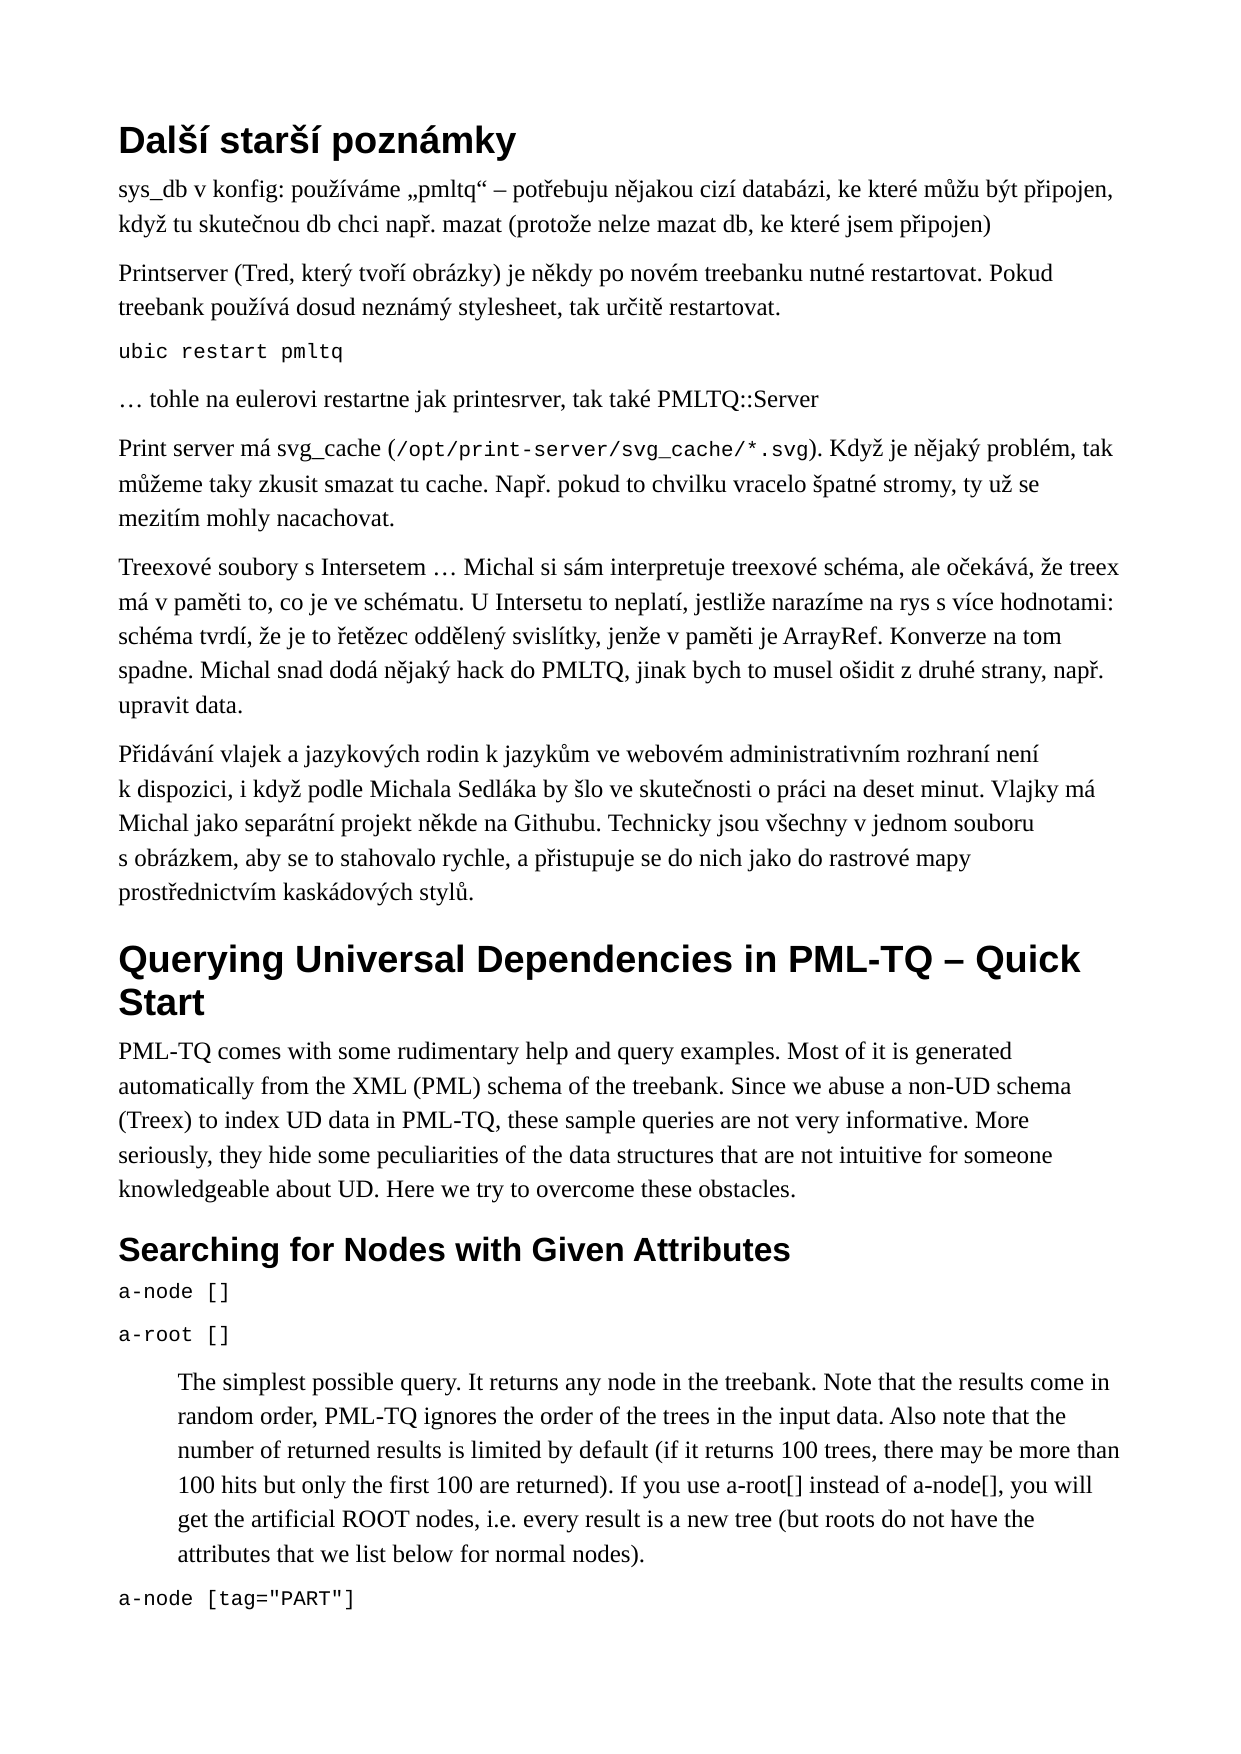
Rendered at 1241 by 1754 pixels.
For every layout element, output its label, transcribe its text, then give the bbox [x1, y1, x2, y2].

text Printserver (Tred, který tvoří obrázky) je někdy po novém treebanku nutné restartovat. Pokud treebank používá dosud neznámý stylesheet, tak určitě restartovat. [118, 258, 1122, 321]
text Přidávání vlajek a jazykových rodin k jazykům ve webovém administrativním rozhraní není k dispozici, i když podle Michala Sedláka by šlo ve skutečnosti o práci na deset minut. Vlajky má Michal jako separátní projekt někde na Githubu. Technicky jsou všechny v jednom souboru s obrázkem, aby se to stahovalo rychle, a přistupuje se do nich jako do rastrové mapy prostřednictvím kaskádových stylů. [118, 739, 1122, 906]
text a-node [tag="PART"] [118, 1588, 1122, 1612]
text a-root [] [118, 1324, 1122, 1347]
text sys_db v konfig: používáme „pmltq“ – potřebuju nějakou cizí databázi, ke které můžu být připojen, když tu skutečnou db chci např. mazat (protože nelze mazat db, ke které jsem připojen) [118, 174, 1122, 237]
text PML-TQ comes with some rudimentary help and query examples. Most of it is generated automatically from the XML (PML) schema of the treebank. Since we abuse a non-UD schema (Treex) to index UD data in PML-TQ, these sample queries are not very informative. More seriously, they hide some peculiarities of the data structures that are not intuitive for someone knowledgeable about UD. Here we try to overcome these obstacles. [118, 1036, 1122, 1203]
text Print server má svg_cache (/opt/print-server/svg_cache/*.svg). Když je nějaký problém, tak můžeme taky zkusit smazat tu cache. Např. pokud to chvilku vracelo špatné stromy, ty už se mezitím mohly nacachovat. [118, 433, 1122, 532]
subtitle Searching for Nodes with Given Attributes [118, 1229, 1122, 1268]
text Treexové soubory s Intersetem … Michal si sám interpretuje treexové schéma, ale očekává, že treex má v paměti to, co je ve schématu. U Intersetu to neplatí, jestliže narazíme na rys s více hodnotami: schéma tvrdí, že je to řetězec oddělený svislítky, jenže v paměti je ArrayRef. Konverze na tom spadne. Michal snad dodá nějaký hack do PMLTQ, jinak bych to musel ošidit z druhé strany, např. upravit data. [118, 552, 1122, 719]
text ubic restart pmltq [118, 341, 1122, 365]
subtitle Další starší poznámky [118, 118, 1122, 162]
subtitle Querying Universal Dependencies in PML-TQ – Quick Start [118, 937, 1122, 1024]
text a-node [] [118, 1281, 1122, 1304]
text … tohle na eulerovi restartne jak printesrver, tak také PMLTQ::Server [118, 384, 1122, 413]
text The simplest possible query. It returns any node in the treebank. Note that the results come in random order, PML-TQ ignores the order of the trees in the input data. Also note that the number of returned results is limited by default (if it returns 100 trees, there may be more than 100 hits but only the first 100 are returned). If you use a-root[] instead of a-node[], you will get the artificial ROOT nodes, i.e. every result is a new tree (but roots do not have the attributes that we list below for normal nodes). [177, 1367, 1122, 1568]
